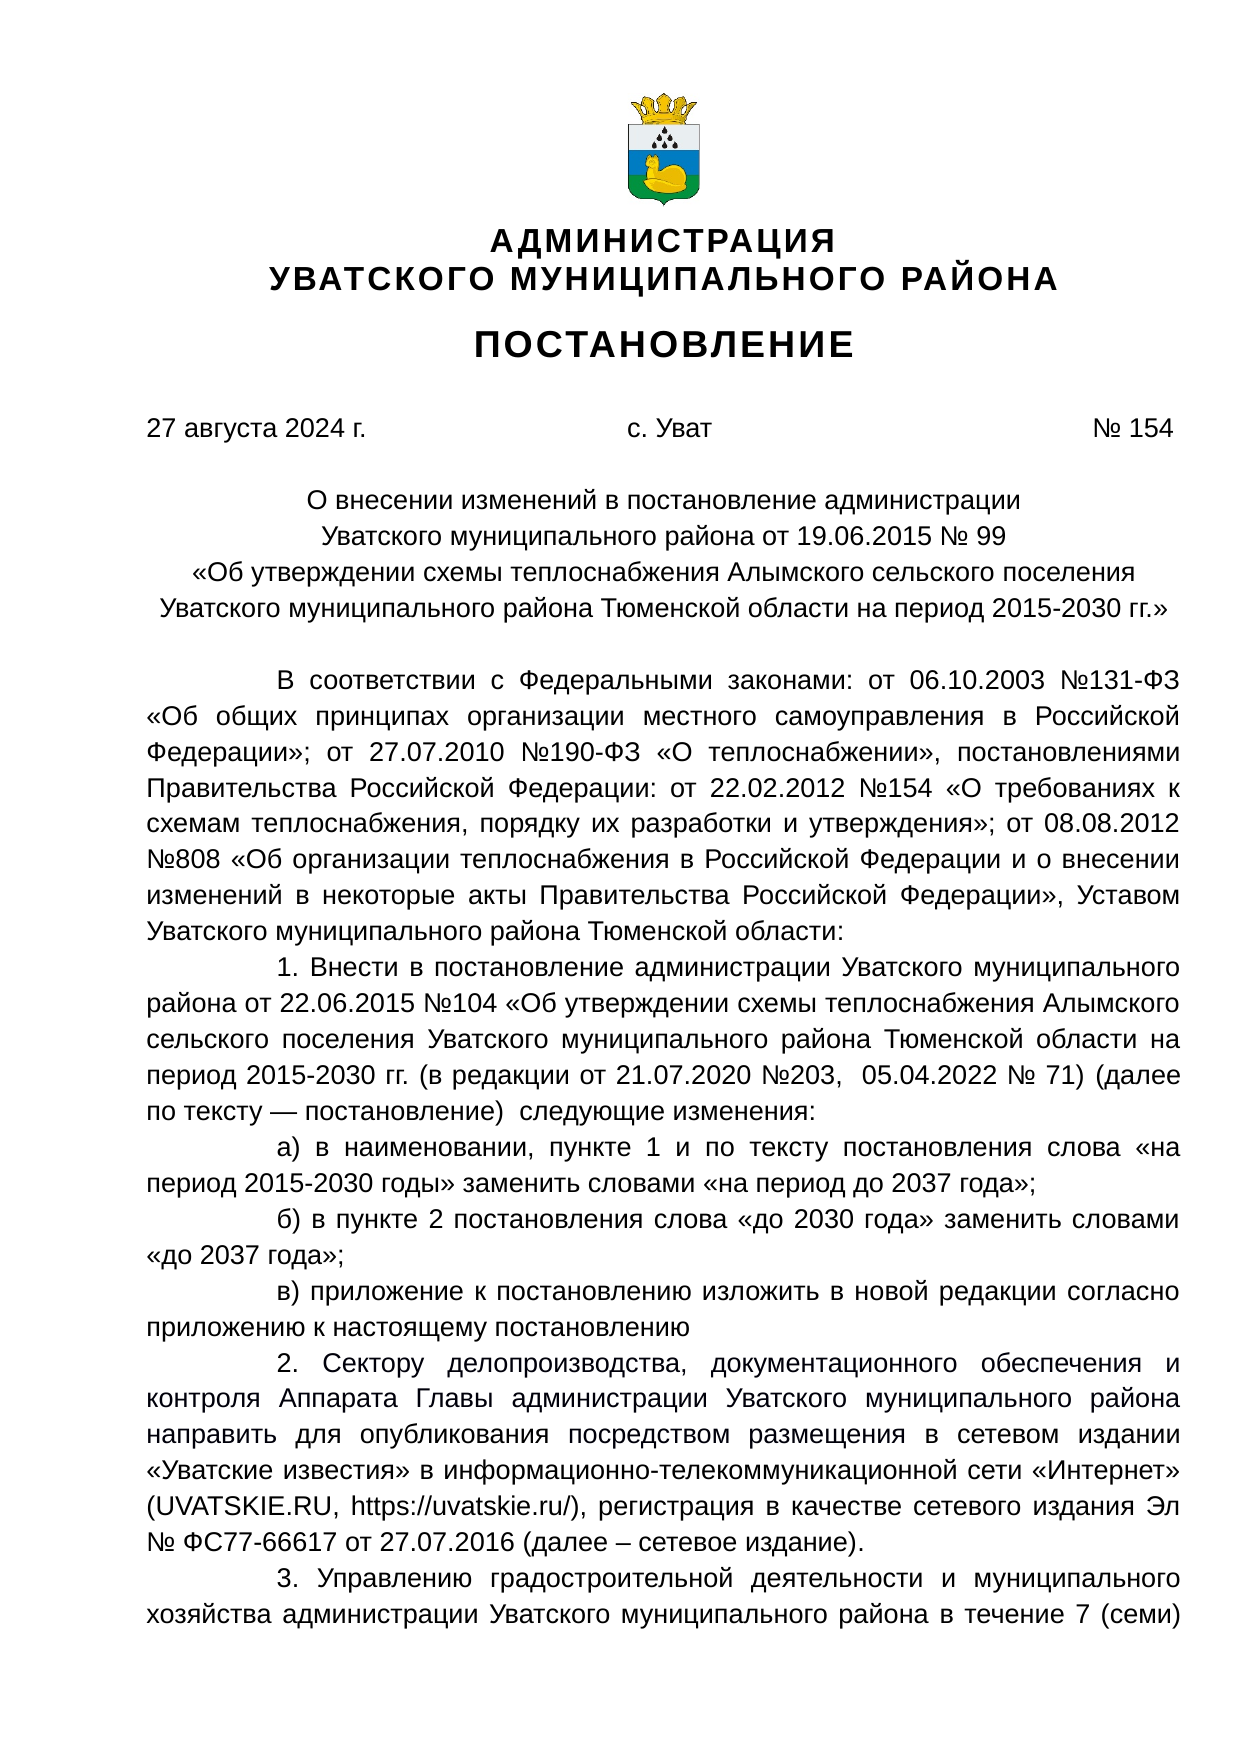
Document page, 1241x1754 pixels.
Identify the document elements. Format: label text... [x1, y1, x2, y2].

text Уватского муниципального района от 19.06.2015 № 99 [146, 520, 1181, 551]
text 27 августа 2024 г. с. Уват № 154 [146, 412, 1181, 443]
text в) приложение к постановлению изложить в новой редакции согласно приложению к настоящему постановлению [146, 1275, 1181, 1342]
text Постановление [146, 322, 1181, 366]
picture [627, 157, 634, 171]
text «Об утверждении схемы теплоснабжения Алымского сельского поселения Уватского муниципального района Тюменской области на период 2015-2030 гг.» [146, 556, 1181, 623]
text 1. Внести в постановление администрации Уватского муниципального района от 22.06.2015 №104 «Об утверждении схемы теплоснабжения Алымского сельского поселения Уватского муниципального района Тюменской области на период 2015-2030 гг. (в редакции от 21.07.2020 №203, 05.04.2022 № 71) (далее по тексту — постановление) следующие изменения: [146, 951, 1181, 1126]
text О внесении изменений в постановление администрации [146, 484, 1181, 515]
text б) в пункте 2 постановления слова «до 2030 года» заменить словами «до 2037 года»; [146, 1203, 1181, 1270]
text В соответствии с Федеральными законами: от 06.10.2003 №131-ФЗ «Об общих принципах организации местного самоуправления в Российской Федерации»; от 27.07.2010 №190-ФЗ «О теплоснабжении», постановлениями Правительства Российской Федерации: от 22.02.2012 №154 «О требованиях к схемам теплоснабжения, порядку их разработки и утверждения»; от 08.08.2012 №808 «Об организации теплоснабжения в Российской Федерации и о внесении изменений в некоторые акты Правительства Российской Федерации», Уставом Уватского муниципального района Тюменской области: [146, 664, 1181, 947]
text 3. Управлению градостроительной деятельности и муниципального хозяйства администрации Уватского муниципального района в течение 7 (семи) [146, 1562, 1181, 1629]
text а) в наименовании, пункте 1 и по тексту постановления слова «на период 2015-2030 годы» заменить словами «на период до 2037 года»; [146, 1131, 1181, 1198]
picture [627, 93, 700, 207]
text 2. Сектору делопроизводства, документационного обеспечения и контроля Аппарата Главы администрации Уватского муниципального района направить для опубликования посредством размещения в сетевом издании «Уватские известия» в информационно-телекоммуникационной сети «Интернет» (UVATSKIE.RU, https://uvatskie.ru/), регистрация в качестве сетевого издания Эл № ФС77-66617 от 27.07.2016 (далее – сетевое издание). [146, 1347, 1181, 1557]
text Администрация Уватского муниципального района [146, 221, 1181, 297]
